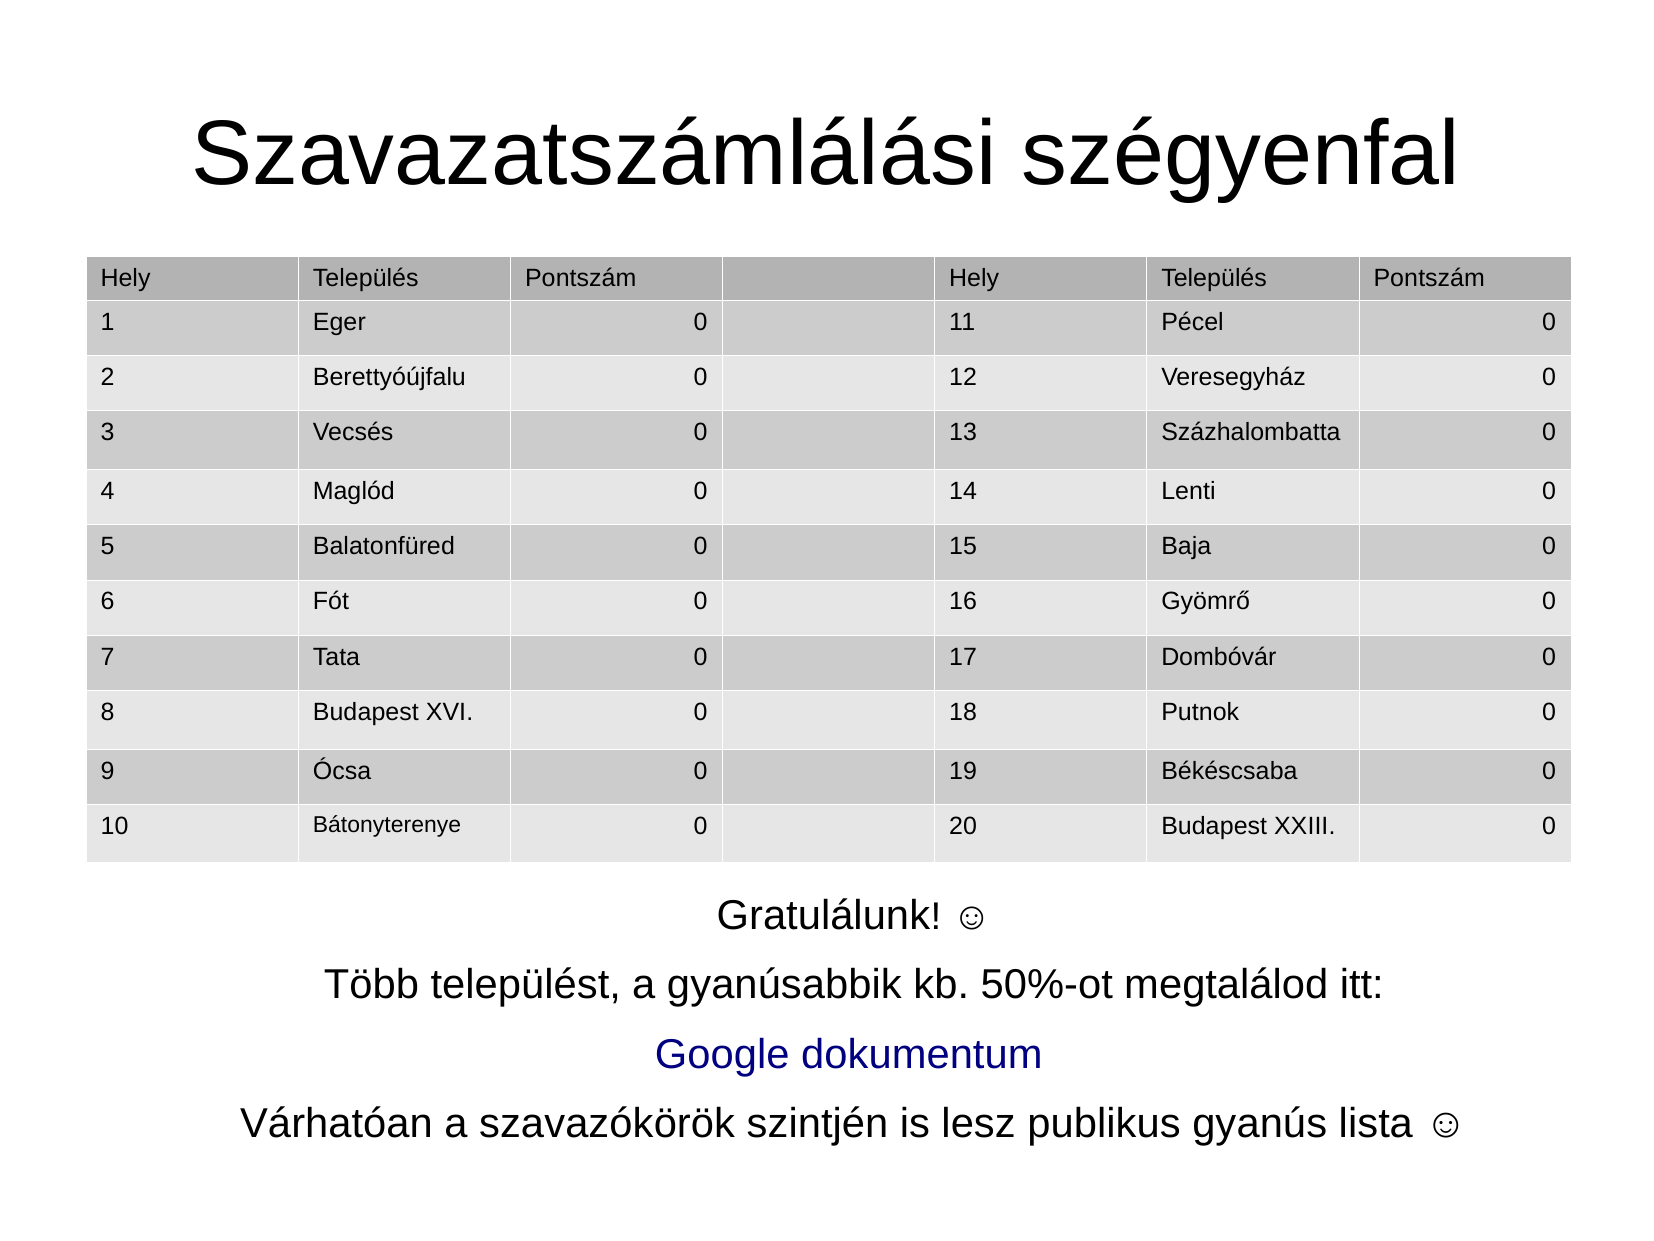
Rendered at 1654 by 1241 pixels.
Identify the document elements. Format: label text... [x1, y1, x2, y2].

table_cell 0 [511, 301, 722, 355]
table_cell Vecsés [299, 411, 510, 469]
table_cell 0 [511, 356, 722, 410]
table_cell 14 [935, 470, 1146, 524]
table_cell Ócsa [299, 750, 510, 804]
table_cell 17 [935, 636, 1146, 690]
table_cell 0 [1360, 636, 1571, 690]
table_cell Békéscsaba [1147, 750, 1359, 804]
table_cell Fót [299, 581, 510, 635]
table_cell Baja [1147, 525, 1359, 580]
table_cell Pécel [1147, 301, 1359, 355]
table_header Pontszám [511, 257, 722, 300]
table_cell 0 [511, 636, 722, 690]
table_cell 10 [87, 805, 298, 862]
table_cell 0 [1360, 301, 1571, 355]
table_cell Budapest XXIII. [1147, 805, 1359, 862]
table_header Település [299, 257, 510, 300]
table_cell 0 [511, 581, 722, 635]
table_cell [723, 805, 934, 862]
table_cell Lenti [1147, 470, 1359, 524]
table_cell 0 [1360, 691, 1571, 749]
table_cell Maglód [299, 470, 510, 524]
table_cell [723, 301, 934, 355]
table_cell Budapest XVI. [299, 691, 510, 749]
table_cell Százhalombatta [1147, 411, 1359, 469]
table_cell [723, 750, 934, 804]
table_cell Putnok [1147, 691, 1359, 749]
table_cell 0 [1360, 805, 1571, 862]
table_cell 0 [1360, 525, 1571, 580]
table_cell 0 [511, 750, 722, 804]
table_cell [723, 636, 934, 690]
table_cell 0 [511, 525, 722, 580]
table_cell 11 [935, 301, 1146, 355]
table_cell 0 [1360, 750, 1571, 804]
table_cell 4 [87, 470, 298, 524]
table_cell Eger [299, 301, 510, 355]
table_cell 20 [935, 805, 1146, 862]
table_cell 15 [935, 525, 1146, 580]
table_cell 1 [87, 301, 298, 355]
table_cell [723, 525, 934, 580]
table_cell 12 [935, 356, 1146, 410]
table_cell Bátonyterenye [299, 805, 510, 862]
table_cell [723, 356, 934, 410]
table_cell 0 [1360, 356, 1571, 410]
table_cell 18 [935, 691, 1146, 749]
table_cell 0 [511, 805, 722, 862]
table_cell 0 [1360, 581, 1571, 635]
table_cell Dombóvár [1147, 636, 1359, 690]
table_cell 6 [87, 581, 298, 635]
table_cell 16 [935, 581, 1146, 635]
table_cell Veresegyház [1147, 356, 1359, 410]
table_cell 8 [87, 691, 298, 749]
table_cell [723, 470, 934, 524]
table_cell 9 [87, 750, 298, 804]
table_header Település [1147, 257, 1359, 300]
table_cell 2 [87, 356, 298, 410]
table_cell 5 [87, 525, 298, 580]
table_cell 0 [1360, 411, 1571, 469]
table_cell Tata [299, 636, 510, 690]
table_cell Berettyóújfalu [299, 356, 510, 410]
table_cell [723, 411, 934, 469]
table_cell Gyömrő [1147, 581, 1359, 635]
table_cell 7 [87, 636, 298, 690]
table_cell Balatonfüred [299, 525, 510, 580]
table_cell 19 [935, 750, 1146, 804]
table_header [723, 257, 934, 300]
table_cell 0 [1360, 470, 1571, 524]
table_cell [723, 691, 934, 749]
table_cell 3 [87, 411, 298, 469]
table_cell 0 [511, 411, 722, 469]
title Szavazatszámlálási szégyenfal [82, 49, 1571, 257]
table_cell 0 [511, 691, 722, 749]
list Gratulálunk! ☺ Több települést, a gyanúsabbik kb. 50%-ot megtalálod itt: Google dokumentum Várhatóan a szavazókörök szintjén is lesz publikus gyanús lista ☺ [82, 290, 1571, 1158]
table_cell 0 [511, 470, 722, 524]
table_cell 13 [935, 411, 1146, 469]
table_header Hely [935, 257, 1146, 300]
table_header Hely [87, 257, 298, 300]
table_cell [723, 581, 934, 635]
table_header Pontszám [1360, 257, 1571, 300]
